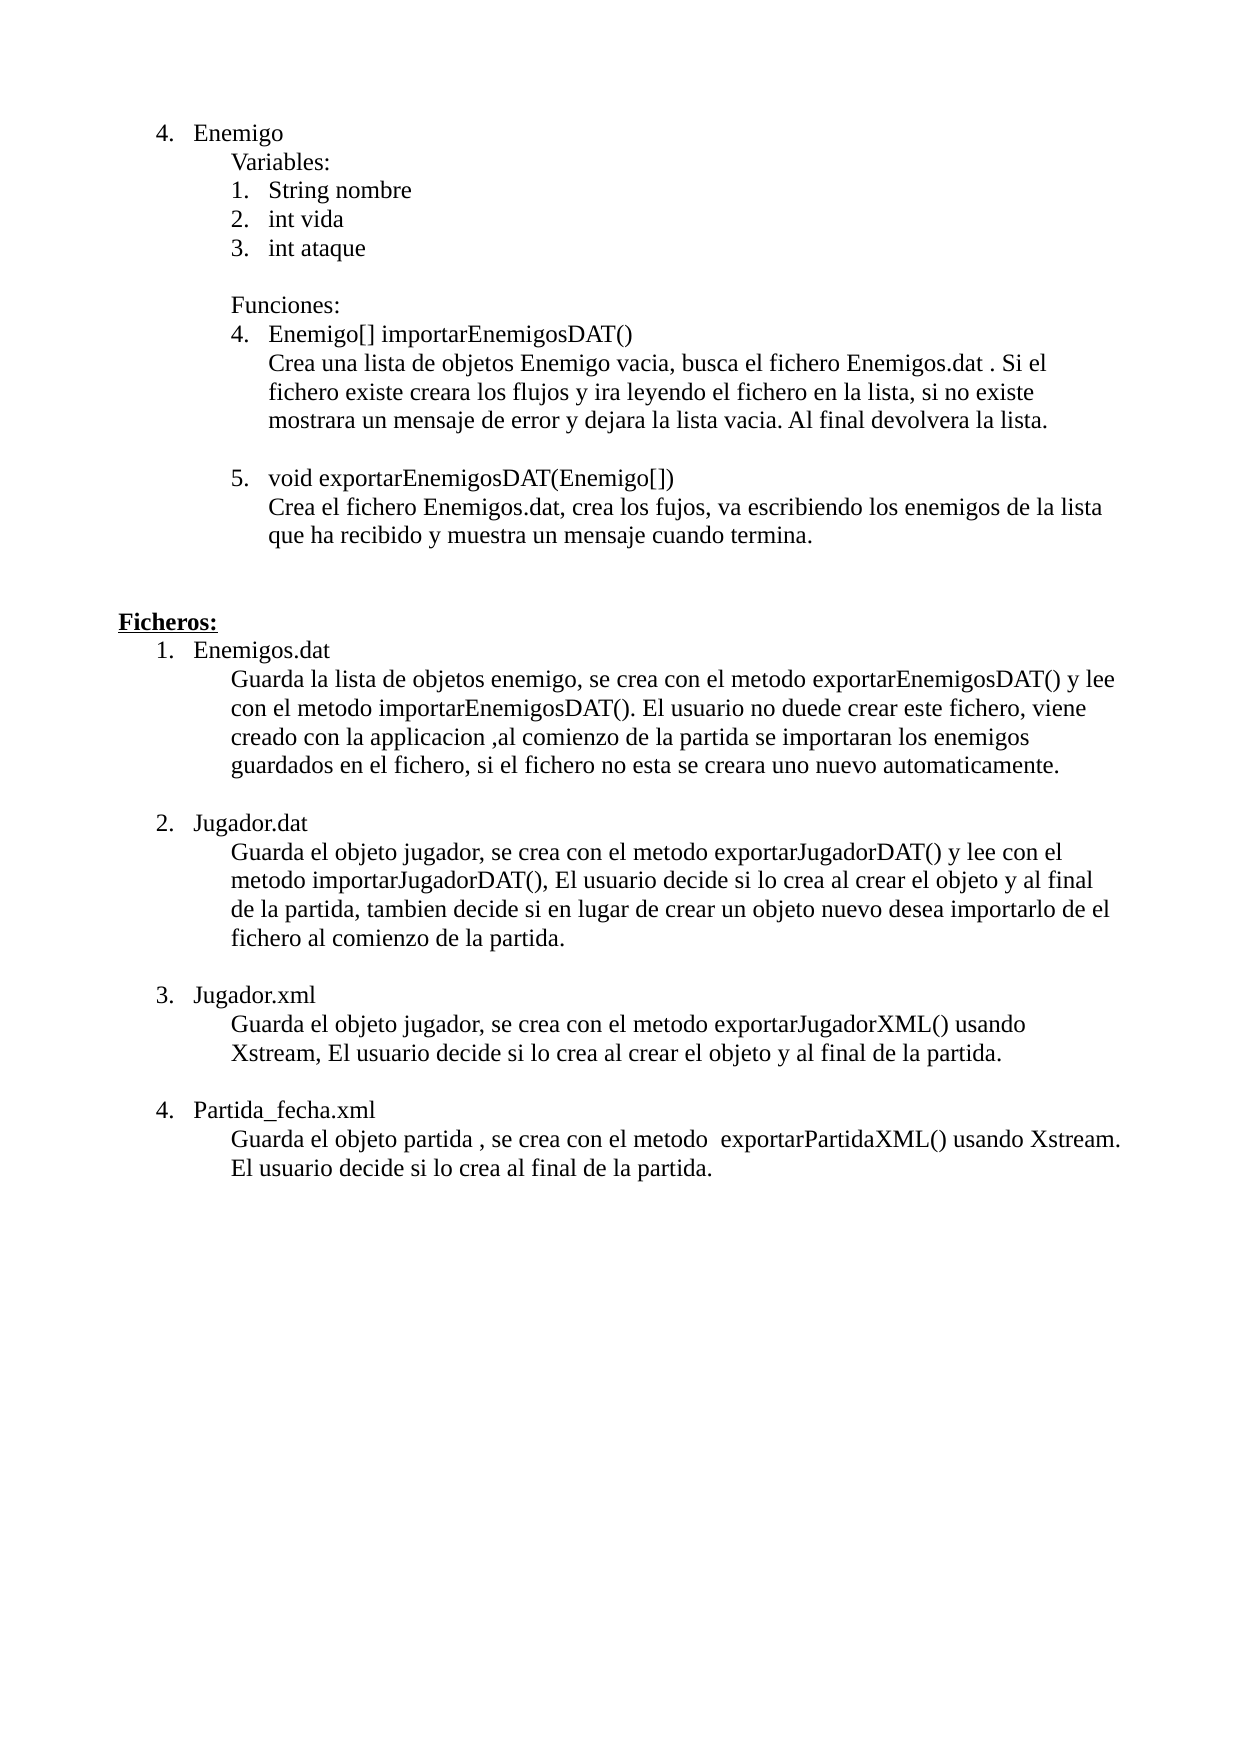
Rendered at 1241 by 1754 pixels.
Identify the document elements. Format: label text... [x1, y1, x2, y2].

list int ataque [231, 233, 1122, 262]
list String nombre [231, 176, 1122, 204]
list Variables: [193, 147, 1122, 176]
text Ficheros: [118, 607, 1122, 636]
list Enemigo[] importarEnemigosDAT() [231, 319, 1122, 348]
list Funciones: [193, 291, 1122, 319]
list Guarda la lista de objetos enemigo, se crea con el metodo exportarEnemigosDAT() y lee con el metodo importarEnemigosDAT(). El usuario no duede crear este fichero, viene creado con la applicacion ,al comienzo de la partida se importaran los enemigos guardados en el fichero, si el fichero no esta se creara uno nuevo automaticamente. [193, 664, 1122, 779]
list Partida_fecha.xml [156, 1096, 1122, 1124]
list Jugador.dat [156, 808, 1122, 837]
list Guarda el objeto jugador, se crea con el metodo exportarJugadorDAT() y lee con el metodo importarJugadorDAT(), El usuario decide si lo crea al crear el objeto y al final de la partida, tambien decide si en lugar de crear un objeto nuevo desea importarlo de el fichero al comienzo de la partida. [193, 837, 1122, 952]
list Guarda el objeto jugador, se crea con el metodo exportarJugadorXML() usando Xstream, El usuario decide si lo crea al crear el objeto y al final de la partida. [193, 1009, 1122, 1067]
list void exportarEnemigosDAT(Enemigo[]) [231, 463, 1122, 492]
text Crea una lista de objetos Enemigo vacia, busca el fichero Enemigos.dat . Si el fichero existe creara los flujos y ira leyendo el fichero en la lista, si no existe mostrara un mensaje de error y dejara la lista vacia. Al final devolvera la lista. [118, 348, 1122, 434]
list Enemigos.dat [156, 636, 1122, 664]
list Crea el fichero Enemigos.dat, crea los fujos, va escribiendo los enemigos de la lista que ha recibido y muestra un mensaje cuando termina. [231, 492, 1122, 549]
list Jugador.xml [156, 981, 1122, 1009]
list int vida [231, 204, 1122, 233]
list Guarda el objeto partida , se crea con el metodo exportarPartidaXML() usando Xstream. El usuario decide si lo crea al final de la partida. [193, 1124, 1122, 1182]
list Enemigo [156, 118, 1122, 147]
